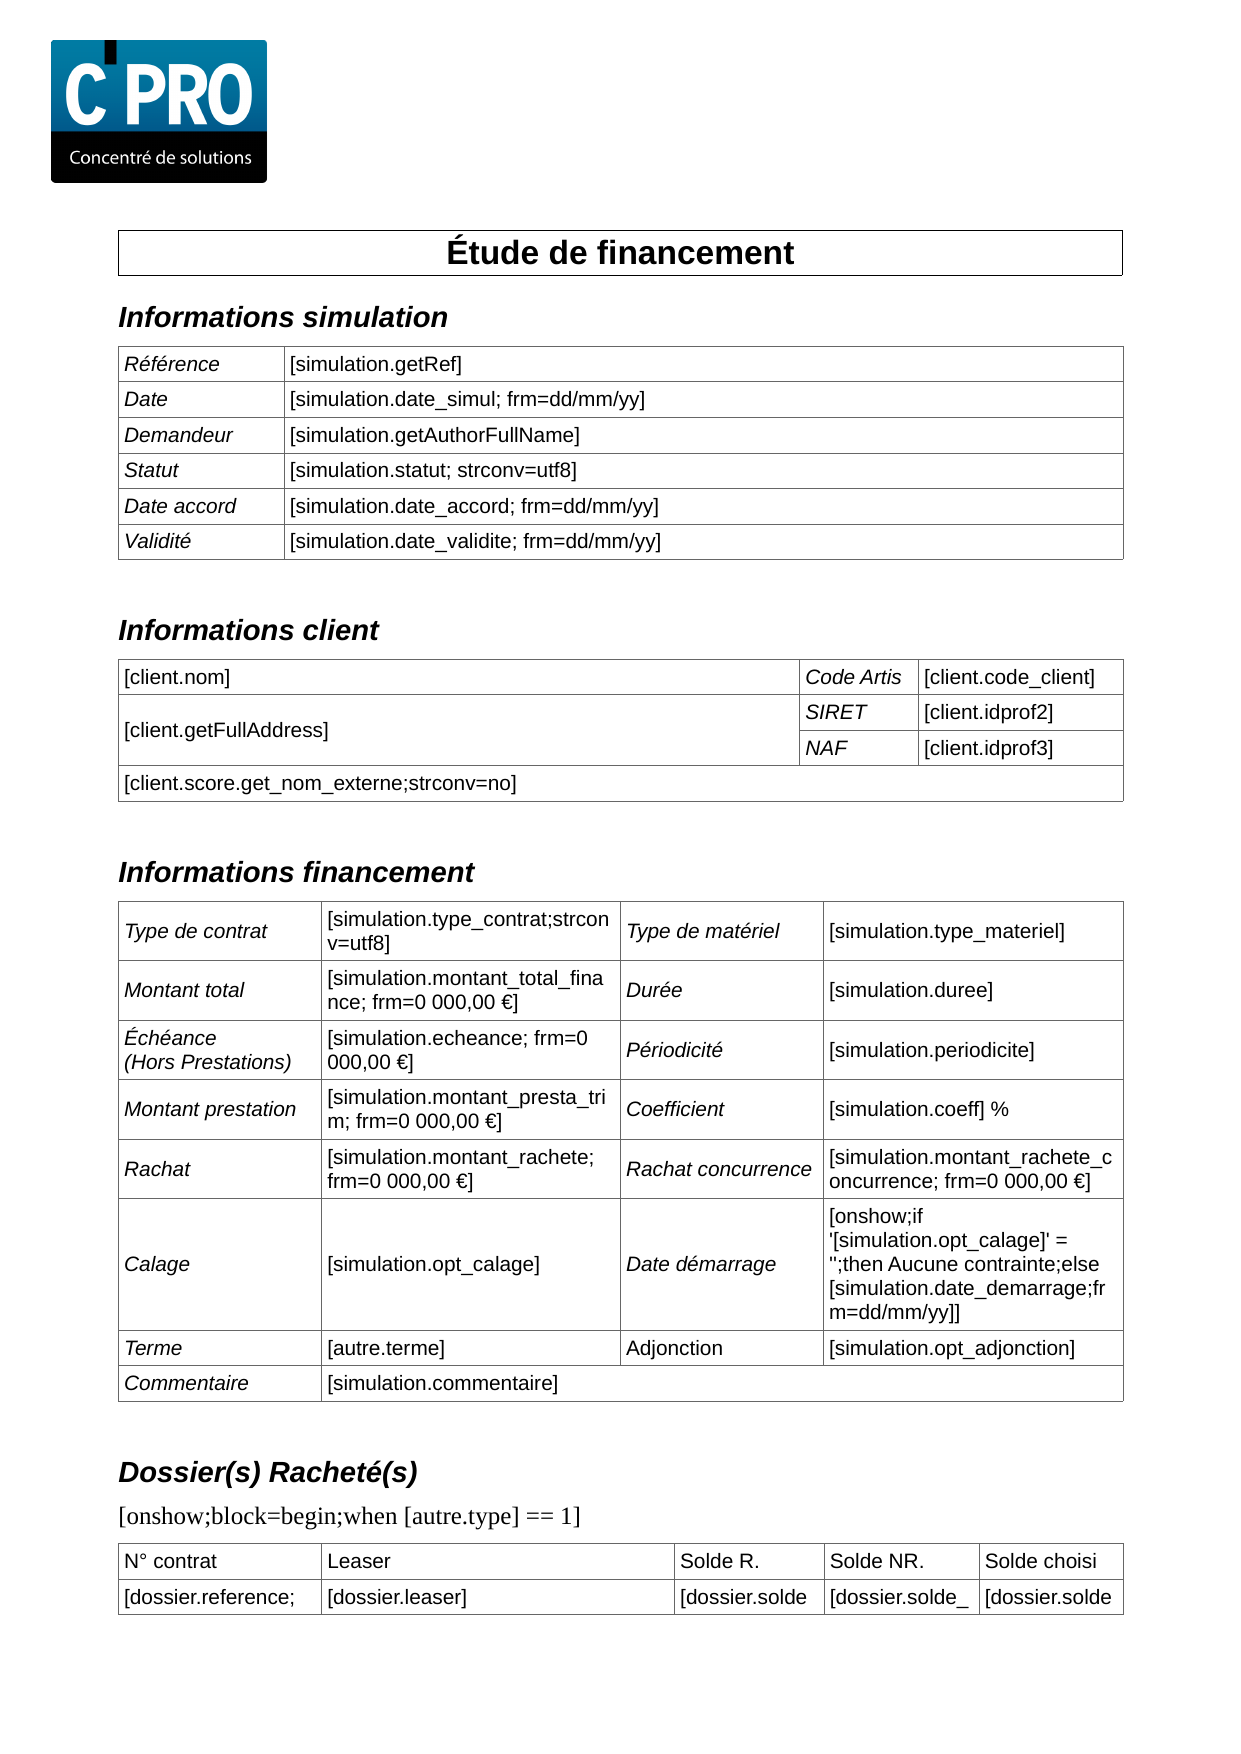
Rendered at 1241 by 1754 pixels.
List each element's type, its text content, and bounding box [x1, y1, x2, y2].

table_cell Durée [621, 961, 823, 1020]
table_cell [dossier.reference; [119, 1580, 321, 1614]
table_cell [simulation.echeance; frm=0 000,00 €] [322, 1021, 620, 1079]
table_cell Date démarrage [621, 1199, 823, 1329]
table_header [simulation.type_materiel] [824, 902, 1123, 960]
table_cell NAF [800, 731, 918, 765]
table_cell Montant prestation [119, 1080, 321, 1139]
table_header Type de contrat [119, 902, 321, 960]
table_cell [dossier.solde [675, 1580, 824, 1614]
subtitle Informations client [118, 613, 1122, 646]
table_header Code Artis [800, 660, 918, 694]
table_cell [simulation.date_accord; frm=dd/mm/yy] [285, 489, 1123, 523]
table_header Solde R. [675, 1544, 824, 1579]
table_header [simulation.getRef] [285, 347, 1123, 381]
table_cell [autre.terme] [322, 1331, 620, 1365]
table_cell Rachat concurrence [621, 1140, 823, 1198]
table_cell [dossier.solde [980, 1580, 1123, 1614]
table_cell [simulation.opt_calage] [322, 1199, 620, 1329]
table_cell [simulation.periodicite] [824, 1021, 1123, 1079]
table_header Référence [119, 347, 284, 381]
table_cell Validité [119, 525, 284, 559]
picture [106, 40, 115, 63]
table_cell Rachat [119, 1140, 321, 1198]
table_cell [simulation.montant_presta_trim; frm=0 000,00 €] [322, 1080, 620, 1139]
table_cell Demandeur [119, 418, 284, 452]
table_cell Adjonction [621, 1331, 823, 1365]
table_cell Échéance (Hors Prestations) [119, 1021, 321, 1079]
table_cell [simulation.duree] [824, 961, 1123, 1020]
table_cell Montant total [119, 961, 321, 1020]
table_cell [simulation.montant_rachete; frm=0 000,00 €] [322, 1140, 620, 1198]
table_cell Coefficient [621, 1080, 823, 1139]
subtitle Dossier(s) Racheté(s) [118, 1455, 1122, 1489]
text [onshow;block=begin;when [autre.type] == 1] [118, 1501, 1122, 1531]
table_cell [onshow;if '[simulation.opt_calage]' = '';then Aucune contrainte;else [simulation.date_demarrage;frm=dd/mm/yy]] [824, 1199, 1123, 1329]
table_cell [simulation.date_simul; frm=dd/mm/yy] [285, 382, 1123, 417]
picture [51, 64, 268, 183]
table_cell [simulation.commentaire] [322, 1366, 1123, 1401]
table_header Leaser [322, 1544, 674, 1579]
table_header Type de matériel [621, 902, 823, 960]
table_cell [dossier.leaser] [322, 1580, 674, 1614]
subtitle Informations financement [118, 855, 1122, 888]
table_cell [simulation.montant_total_finance; frm=0 000,00 €] [322, 961, 620, 1020]
table_cell Date accord [119, 489, 284, 523]
table_cell Terme [119, 1331, 321, 1365]
table_header Solde choisi [980, 1544, 1123, 1579]
table_cell [client.getFullAddress] [119, 695, 799, 765]
table_cell [client.idprof2] [919, 695, 1123, 730]
table_cell [simulation.montant_rachete_concurrence; frm=0 000,00 €] [824, 1140, 1123, 1198]
table_cell [simulation.getAuthorFullName] [285, 418, 1123, 452]
table_cell Périodicité [621, 1021, 823, 1079]
table_cell Calage [119, 1199, 321, 1329]
table_header [client.code_client] [919, 660, 1123, 694]
table_header [simulation.type_contrat;strconv=utf8] [322, 902, 620, 960]
table_header Solde NR. [825, 1544, 979, 1579]
table_cell Commentaire [119, 1366, 321, 1401]
table_cell [client.score.get_nom_externe;strconv=no] [119, 766, 1123, 801]
table_header N° contrat [119, 1544, 321, 1579]
table_cell SIRET [800, 695, 918, 730]
table_cell [simulation.statut; strconv=utf8] [285, 454, 1123, 488]
table_cell [client.idprof3] [919, 731, 1123, 765]
table_cell [simulation.coeff] % [824, 1080, 1123, 1139]
table_cell [dossier.solde_ [825, 1580, 979, 1614]
table_cell Date [119, 382, 284, 417]
table_cell Statut [119, 454, 284, 488]
table_cell [simulation.opt_adjonction] [824, 1331, 1123, 1365]
subtitle Étude de financement [119, 231, 1122, 275]
subtitle Informations simulation [118, 300, 1122, 333]
table_header [client.nom] [119, 660, 799, 694]
table_cell [simulation.date_validite; frm=dd/mm/yy] [285, 525, 1123, 559]
